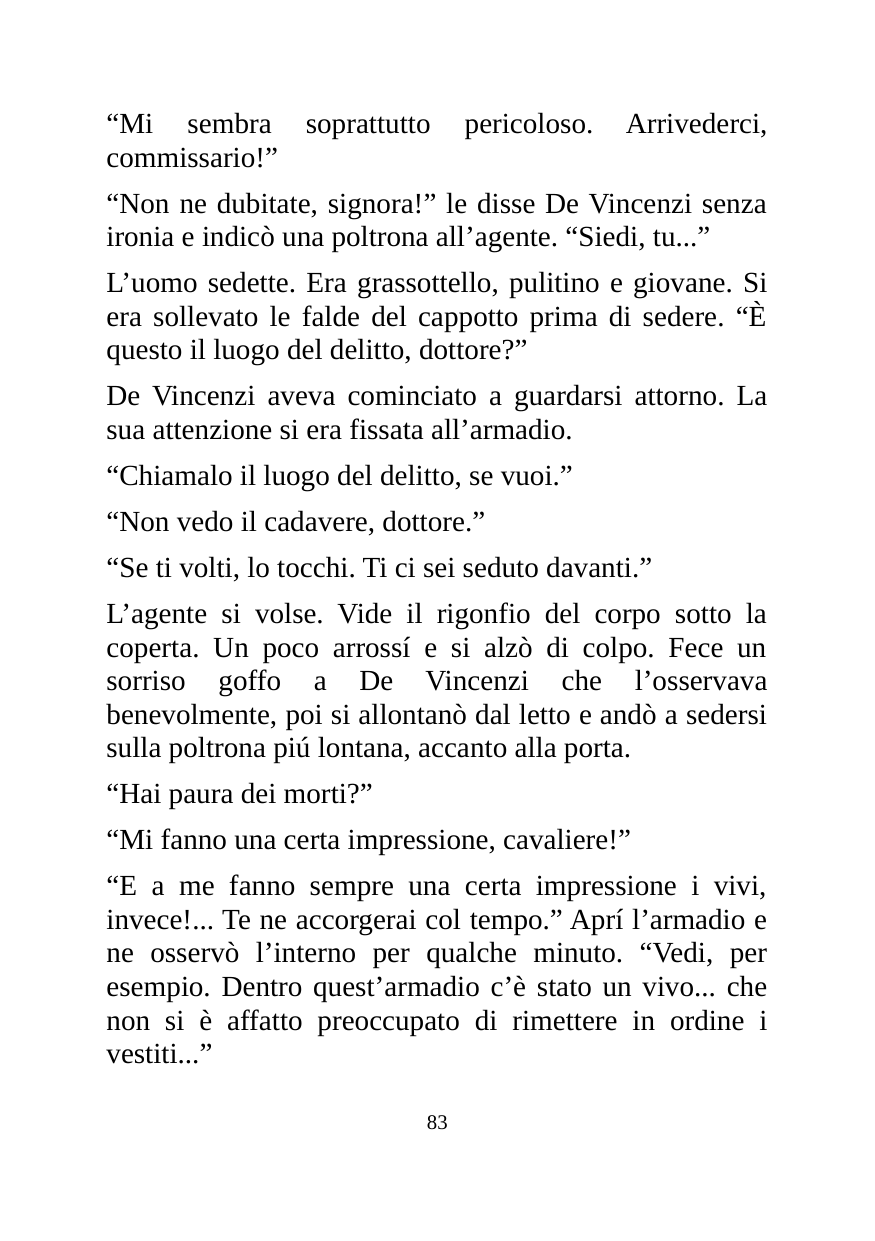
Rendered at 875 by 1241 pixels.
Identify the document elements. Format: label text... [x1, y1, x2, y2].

text L’agente si volse. Vide il rigonfio del corpo sotto la coperta. Un poco arrossí e si alzò di colpo. Fece un sorriso goffo a De Vincenzi che l’osservava benevolmente, poi si allontanò dal letto e andò a sedersi sulla poltrona piú lontana, accanto alla porta. [106, 596, 768, 764]
text De Vincenzi aveva cominciato a guardarsi attorno. La sua attenzione si era fissata all’armadio. [106, 378, 768, 446]
text “Hai paura dei morti?” [106, 776, 768, 810]
text “E a me fanno sempre una certa impressione i vivi, invece!... Te ne accorgerai col tempo.” Aprí l’armadio e ne osservò l’interno per qualche minuto. “Vedi, per esempio. Dentro quest’armadio c’è stato un vivo... che non si è affatto preoccupato di rimettere in ordine i vestiti...” [106, 868, 768, 1070]
text “Chiamalo il luogo del delitto, se vuoi.” [106, 458, 768, 492]
text “Mi sembra soprattutto pericoloso. Arrivederci, commissario!” [106, 106, 768, 173]
text “Non vedo il cadavere, dottore.” [106, 504, 768, 538]
text “Se ti volti, lo tocchi. Ti ci sei seduto davanti.” [106, 550, 768, 584]
text “Non ne dubitate, signora!” le disse De Vincenzi senza ironia e indicò una poltrona all’agente. “Siedi, tu...” [106, 186, 768, 253]
text L’uomo sedette. Era grassottello, pulitino e giovane. Si era sollevato le falde del cappotto prima di sedere. “È questo il luogo del delitto, dottore?” [106, 265, 768, 366]
text “Mi fanno una certa impressione, cavaliere!” [106, 822, 768, 856]
